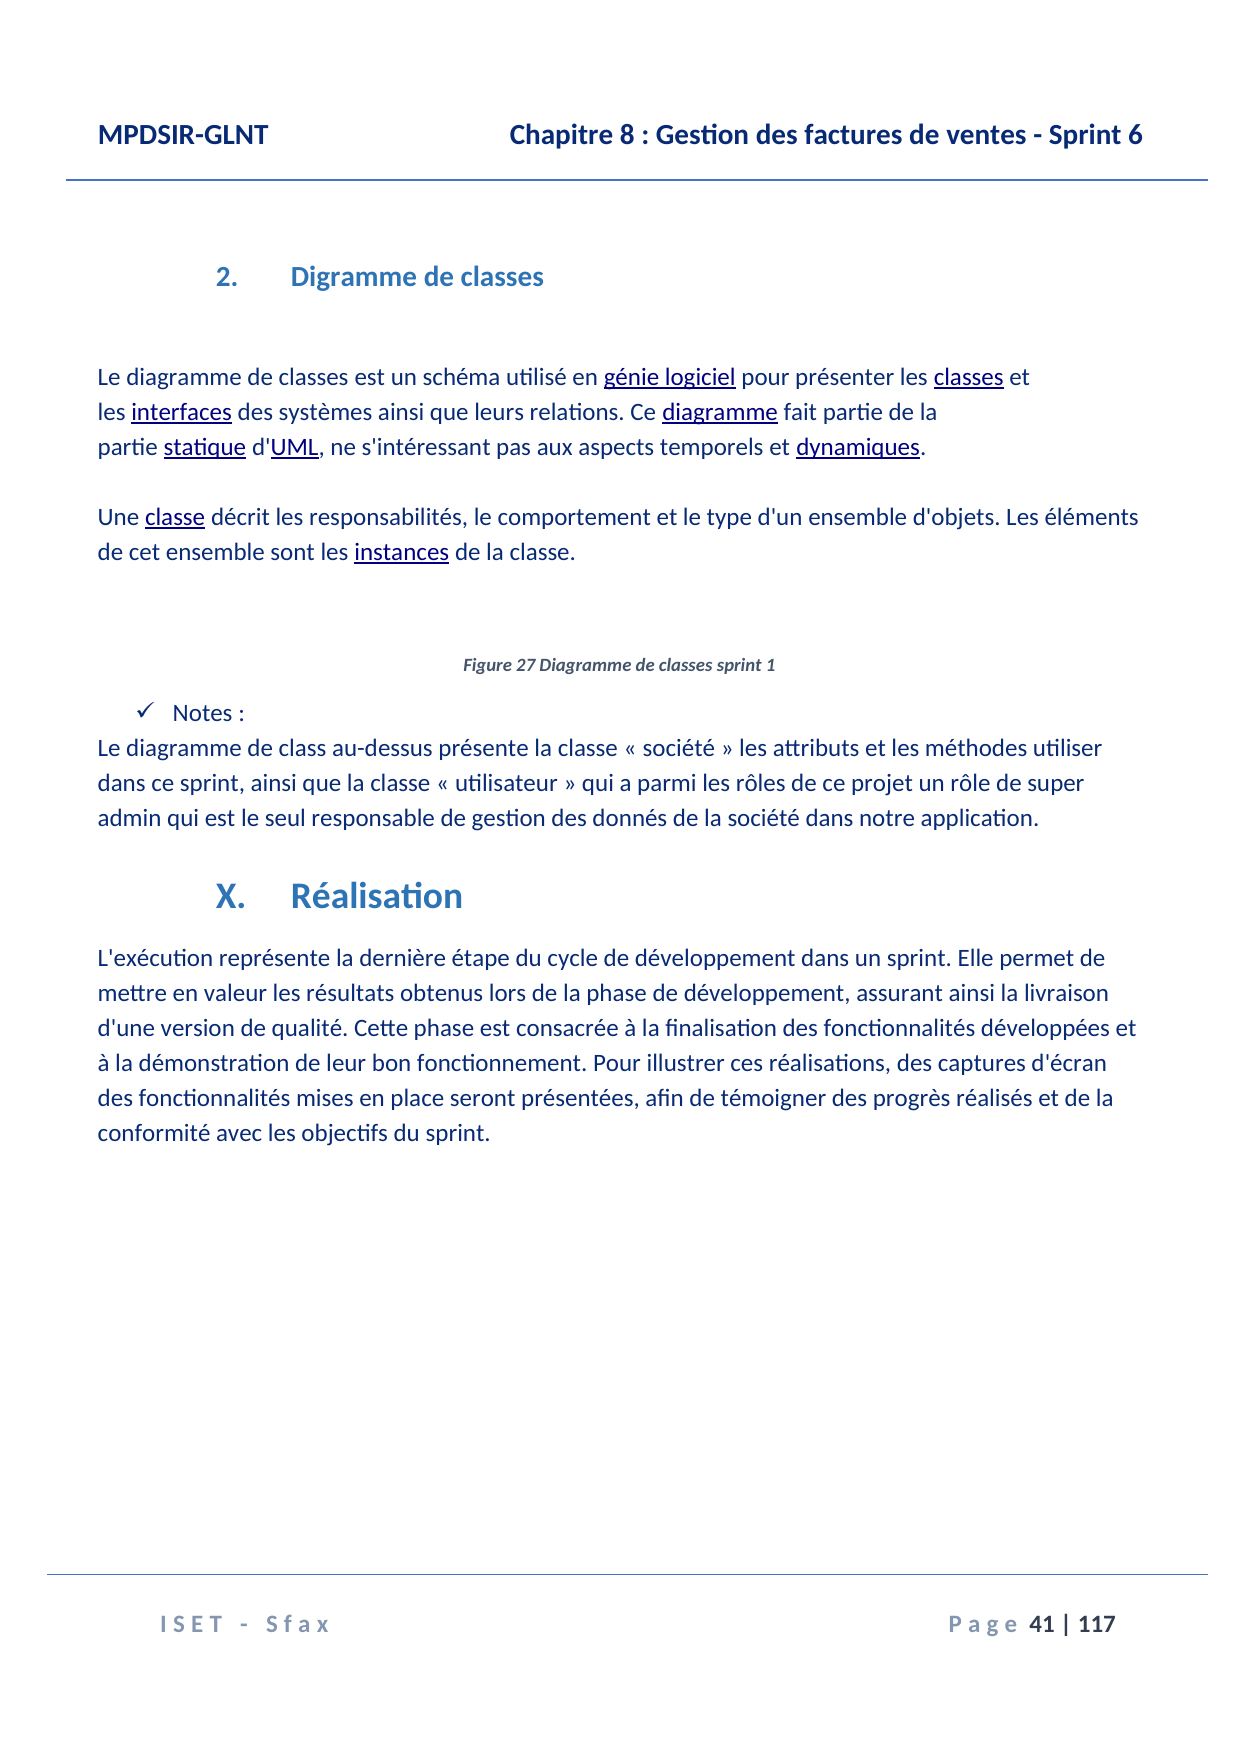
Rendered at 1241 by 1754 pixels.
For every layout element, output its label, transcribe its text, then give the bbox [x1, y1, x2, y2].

text L'exécution représente la dernière étape du cycle de développement dans un sprint. Elle permet de mettre en valeur les résultats obtenus lors de la phase de développement, assurant ainsi la livraison d'une version de qualité. Cette phase est consacrée à la finalisation des fonctionnalités développées et à la démonstration de leur bon fonctionnement. Pour illustrer ces réalisations, des captures d'écran des fonctionnalités mises en place seront présentées, afin de témoigner des progrès réalisés et de la conformité avec les objectifs du sprint. [97, 943, 1143, 1148]
text Une classe décrit les responsabilités, le comportement et le type d'un ensemble d'objets. Les éléments de cet ensemble sont les instances de la classe. [97, 501, 1143, 567]
list Notes : [135, 697, 1143, 727]
text Le diagramme de class au-dessus présente la classe « société » les attributs et les méthodes utiliser dans ce sprint, ainsi que la classe « utilisateur » qui a parmi les rôles de ce projet un rôle de super admin qui est le seul responsable de gestion des donnés de la société dans notre application. [97, 732, 1143, 832]
subtitle Digramme de classes [216, 258, 1143, 294]
text Figure 27 Diagramme de classes sprint 1 [97, 653, 1143, 676]
subtitle Réalisation [216, 872, 1143, 918]
text Le diagramme de classes est un schéma utilisé en génie logiciel pour présenter les classes et les interfaces des systèmes ainsi que leurs relations. Ce diagramme fait partie de la partie statique d'UML, ne s'intéressant pas aux aspects temporels et dynamiques. [97, 361, 1143, 462]
